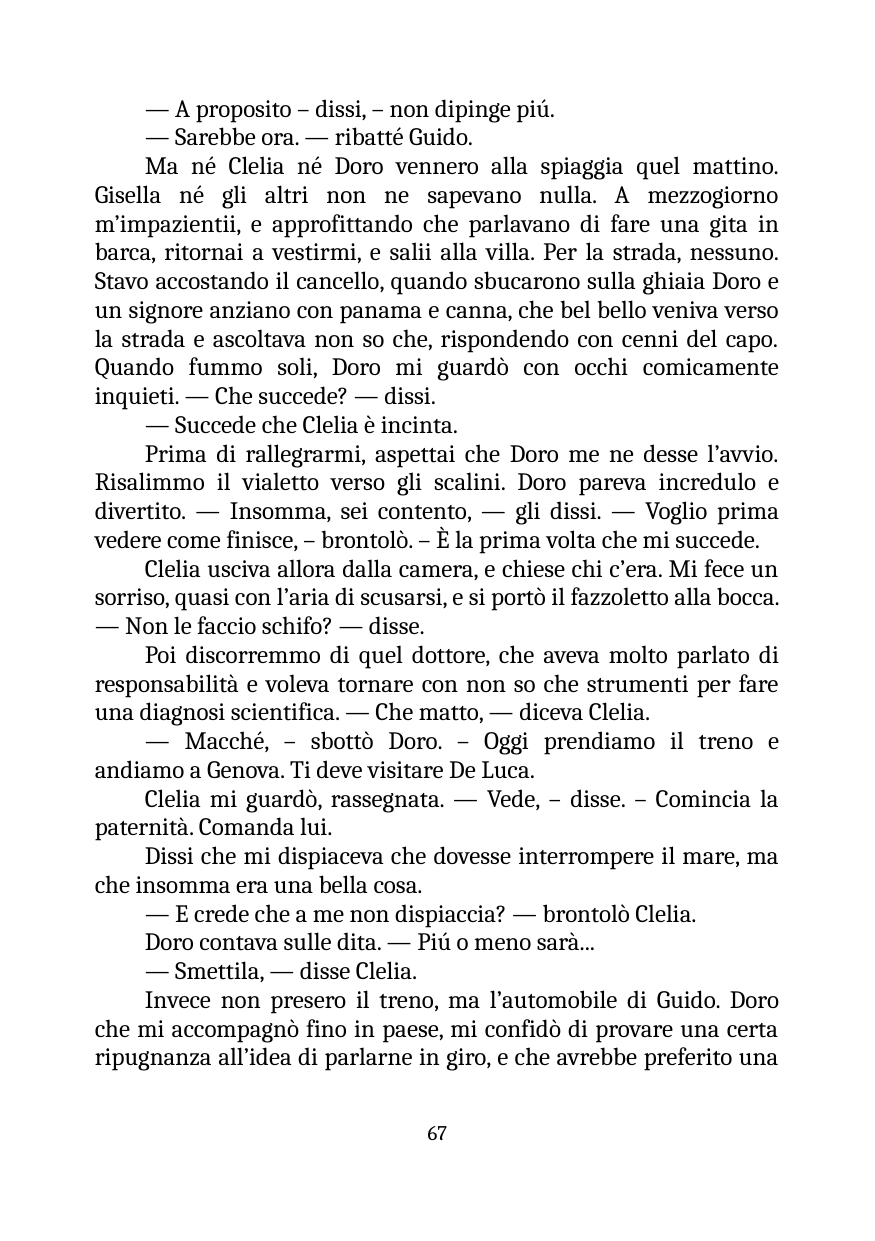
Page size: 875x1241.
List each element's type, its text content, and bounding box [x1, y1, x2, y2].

text Doro contava sulle dita. — Piú o meno sarà... [94, 928, 779, 957]
text — Smettila, — disse Clelia. [94, 957, 779, 986]
text — Succede che Clelia è incinta. [94, 411, 779, 439]
text Ma né Clelia né Doro vennero alla spiaggia quel mattino. Gisella né gli altri non ne sapevano nulla. A mezzogiorno m’impazientii, e approfittando che parlavano di fare una gita in barca, ritornai a vestirmi, e salii alla villa. Per la strada, nessuno. Stavo accostando il cancello, quando sbucarono sulla ghiaia Doro e un signore anziano con panama e canna, che bel bello veniva verso la strada e ascoltava non so che, rispondendo con cenni del capo. Quando fummo soli, Doro mi guardò con occhi comicamente inquieti. — Che succede? — dissi. [94, 152, 779, 411]
text Dissi che mi dispiaceva che dovesse interrompere il mare, ma che insomma era una bella cosa. [94, 842, 779, 899]
text — E crede che a me non dispiaccia? — brontolò Clelia. [94, 899, 779, 928]
text Clelia mi guardò, rassegnata. — Vede, – disse. – Comincia la paternità. Comanda lui. [94, 784, 779, 842]
text Clelia usciva allora dalla camera, e chiese chi c’era. Mi fece un sorriso, quasi con l’aria di scusarsi, e si portò il fazzoletto alla bocca. — Non le faccio schifo? — disse. [94, 554, 779, 641]
text Prima di rallegrarmi, aspettai che Doro me ne desse l’avvio. Risalimmo il vialetto verso gli scalini. Doro pareva incredulo e divertito. — Insomma, sei contento, — gli dissi. — Voglio prima vedere come finisce, – brontolò. – È la prima volta che mi succede. [94, 439, 779, 554]
text Poi discorremmo di quel dottore, che aveva molto parlato di responsabilità e voleva tornare con non so che strumenti per fare una diagnosi scientifica. — Che matto, — diceva Clelia. [94, 641, 779, 727]
text — Macché, – sbottò Doro. – Oggi prendiamo il treno e andiamo a Genova. Ti deve visitare De Luca. [94, 727, 779, 784]
text — Sarebbe ora. — ribatté Guido. [94, 123, 779, 152]
text — A proposito – dissi, – non dipinge piú. [94, 94, 779, 123]
text Invece non presero il treno, ma l’automobile di Guido. Doro che mi accompagnò fino in paese, mi confidò di provare una certa ripugnanza all’idea di parlarne in giro, e che avrebbe preferito una [94, 986, 779, 1072]
